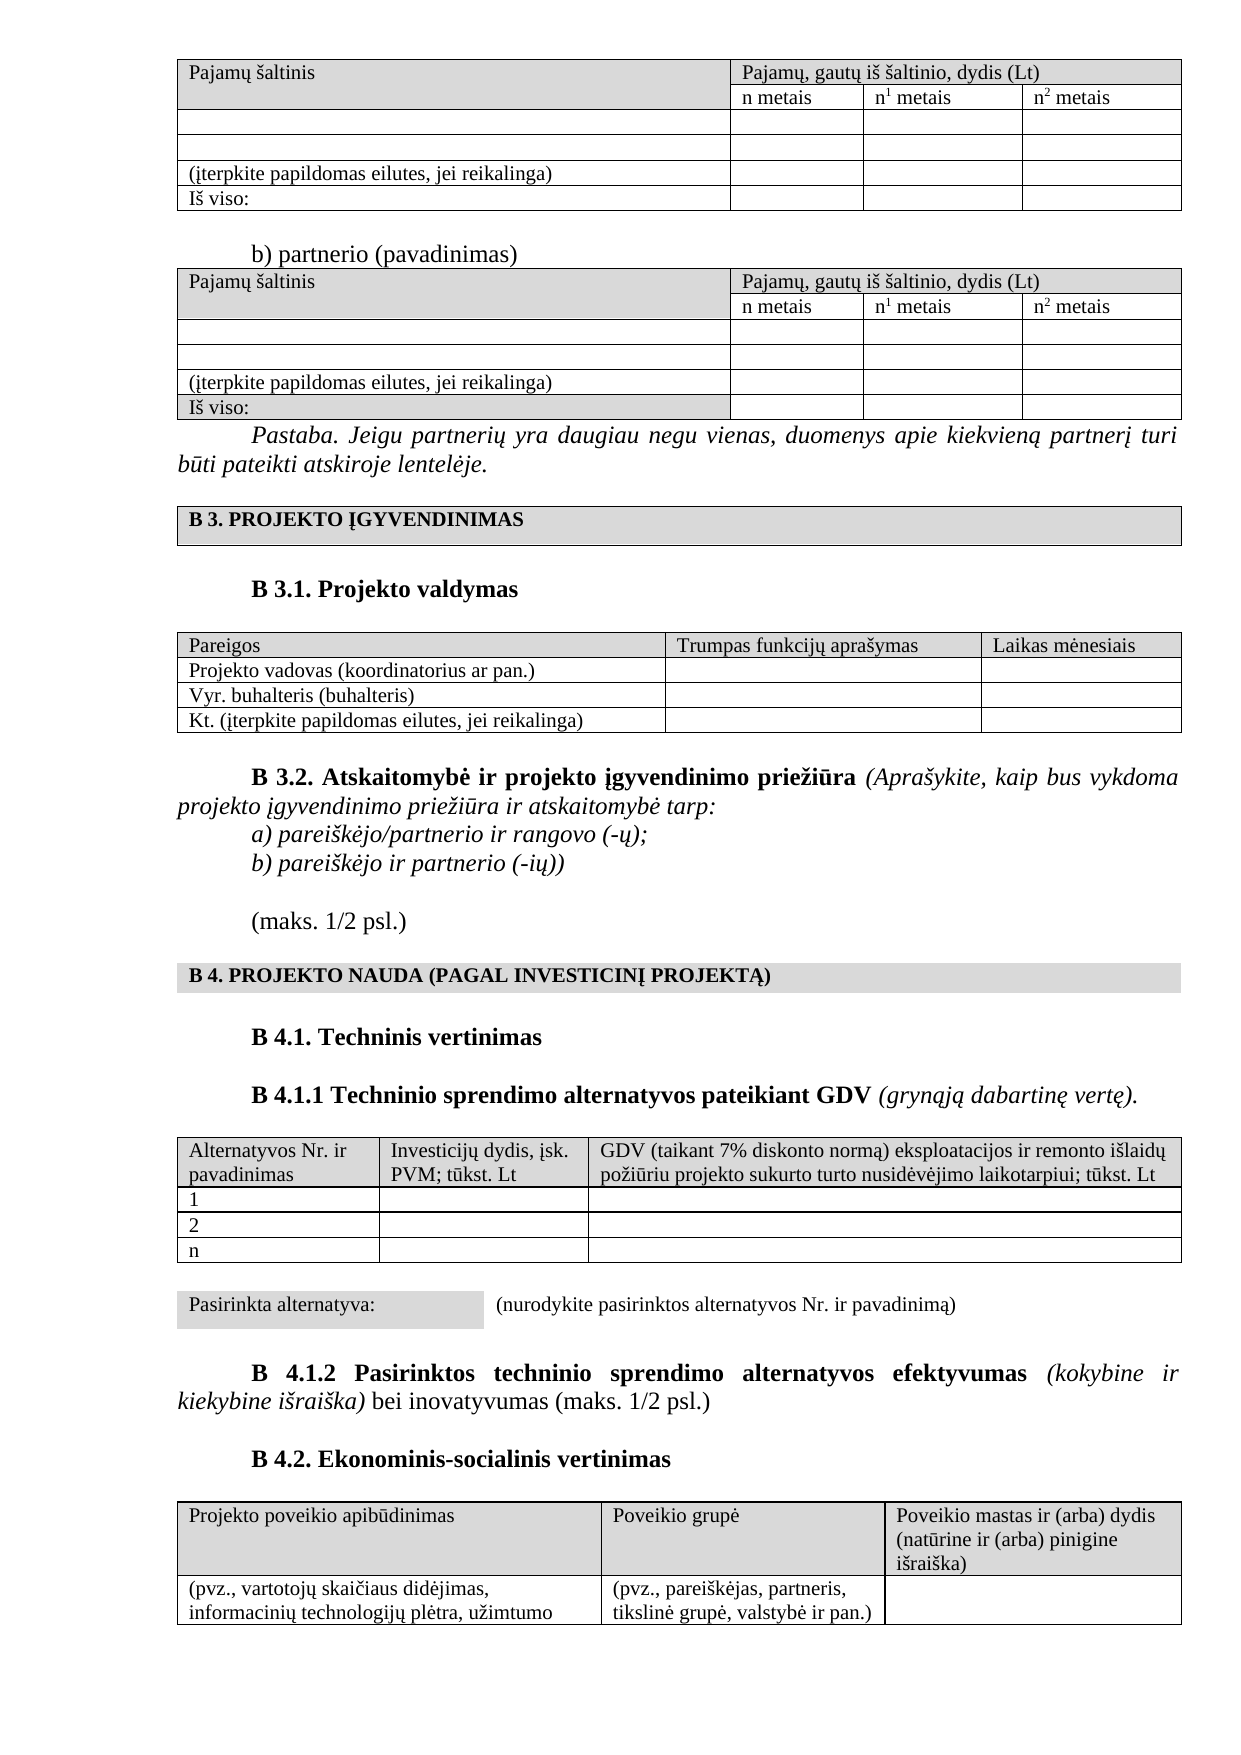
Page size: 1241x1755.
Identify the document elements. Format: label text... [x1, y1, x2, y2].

text (maks. 1/2 psl.) [177, 906, 1181, 934]
table_cell [666, 683, 981, 707]
table_header Pareigos [178, 633, 665, 657]
text Pastaba. Jeigu partnerių yra daugiau negu vienas, duomenys apie kiekvieną partnerį turi būti pateikti atskiroje lentelėje. [177, 420, 1181, 477]
table_header Investicijų dydis, įsk. PVM; tūkst. Lt [380, 1138, 588, 1186]
table_cell n1 metais [864, 294, 1022, 318]
table_cell [864, 320, 1022, 343]
text a) pareiškėjo/partnerio ir rangovo (-ų); [177, 819, 1181, 848]
table_header GDV (taikant 7% diskonto normą) eksploatacijos ir remonto išlaidų požiūriu projekto sukurto turto nusidėvėjimo laikotarpiui; tūkst. Lt [589, 1138, 1181, 1186]
table_cell [864, 161, 1022, 184]
table_cell Vyr. buhalteris (buhalteris) [178, 683, 665, 707]
table_cell [1023, 395, 1181, 419]
table_cell [1023, 135, 1181, 159]
table_cell [864, 395, 1022, 419]
table_cell [1023, 110, 1181, 134]
table_header Trumpas funkcijų aprašymas [666, 633, 981, 657]
table_header Pajamų šaltinis [178, 60, 730, 109]
table_header Pajamų šaltinis [178, 269, 730, 318]
table_header (nurodykite pasirinktos alternatyvos Nr. ir pavadinimą) [485, 1291, 1181, 1329]
table_cell n1 metais [864, 85, 1022, 109]
table_cell [864, 110, 1022, 134]
table_cell [1023, 370, 1181, 394]
table_header Pajamų, gautų iš šaltinio, dydis (Lt) [731, 269, 1181, 293]
table_header Laikas mėnesiais [982, 633, 1181, 657]
text b) pareiškėjo ir partnerio (-ių)) [177, 848, 1181, 877]
table_cell [666, 708, 981, 732]
table_header Poveikio grupė [602, 1503, 884, 1575]
table_cell [731, 395, 863, 419]
table_cell [731, 161, 863, 184]
table_cell (pvz., vartotojų skaičiaus didėjimas, informacinių technologijų plėtra, užimtumo [178, 1576, 601, 1624]
table_cell Kt. (įterpkite papildomas eilutes, jei reikalinga) [178, 708, 665, 732]
table_cell n2 metais [1023, 294, 1181, 318]
table_cell [886, 1576, 1181, 1624]
table_cell Projekto vadovas (koordinatorius ar pan.) [178, 658, 665, 682]
table_cell (įterpkite papildomas eilutes, jei reikalinga) [178, 161, 730, 184]
table_cell [982, 658, 1181, 682]
table_header Poveikio mastas ir (arba) dydis (natūrine ir (arba) pinigine išraiška) [886, 1503, 1181, 1575]
table_cell [731, 345, 863, 369]
table_cell [1023, 320, 1181, 343]
table_cell (pvz., pareiškėjas, partneris, tikslinė grupė, valstybė ir pan.) [602, 1576, 884, 1624]
table_cell [380, 1213, 588, 1237]
table_cell [178, 135, 730, 159]
table_cell Iš viso: [178, 186, 730, 210]
table_cell [731, 110, 863, 134]
table_cell [731, 135, 863, 159]
table_header B 4. PROJEKTO NAUDA (PAGAL INVESTICINĮ PROJEKTĄ) [177, 963, 1181, 993]
table_cell [589, 1188, 1181, 1211]
table_cell [982, 708, 1181, 732]
table_header Pajamų, gautų iš šaltinio, dydis (Lt) [731, 60, 1181, 84]
text B 4.1. Techninis vertinimas [177, 1022, 1181, 1051]
table_cell n metais [731, 294, 863, 318]
table_cell [1023, 161, 1181, 184]
table_cell 2 [178, 1213, 379, 1237]
table_cell [731, 370, 863, 394]
table_cell [731, 186, 863, 210]
text B 3.2. Atskaitomybė ir projekto įgyvendinimo priežiūra (Aprašykite, kaip bus vykdoma projekto įgyvendinimo priežiūra ir atskaitomybė tarp: [177, 762, 1181, 819]
table_cell [1023, 345, 1181, 369]
table_cell [864, 370, 1022, 394]
table_cell [864, 345, 1022, 369]
table_cell [1023, 186, 1181, 210]
table_cell [178, 110, 730, 134]
table_cell 1 [178, 1188, 379, 1211]
table_cell [982, 683, 1181, 707]
table_cell [864, 135, 1022, 159]
text b) partnerio (pavadinimas) [177, 239, 1181, 268]
text B 4.1.2 Pasirinktos techninio sprendimo alternatyvos efektyvumas (kokybine ir kiekybine išraiška) bei inovatyvumas (maks. 1/2 psl.) [177, 1358, 1181, 1415]
table_header Projekto poveikio apibūdinimas [178, 1503, 601, 1575]
table_cell [178, 345, 730, 369]
text B 3.1. Projekto valdymas [177, 574, 1181, 603]
table_cell Iš viso: [178, 395, 730, 419]
text B 4.2. Ekonominis-socialinis vertinimas [177, 1444, 1181, 1473]
table_cell [864, 186, 1022, 210]
table_cell (įterpkite papildomas eilutes, jei reikalinga) [178, 370, 730, 394]
table_cell [380, 1188, 588, 1211]
table_cell n [178, 1238, 379, 1262]
table_header Alternatyvos Nr. ir pavadinimas [178, 1138, 379, 1186]
table_cell [178, 320, 730, 343]
table_cell [380, 1238, 588, 1262]
text B 4.1.1 Techninio sprendimo alternatyvos pateikiant GDV (grynąją dabartinę vertę). [177, 1080, 1181, 1108]
table_cell [666, 658, 981, 682]
table_cell [589, 1213, 1181, 1237]
table_header B 3. PROJEKTO ĮGYVENDINIMAS [178, 507, 1181, 544]
table_cell [589, 1238, 1181, 1262]
table_cell n2 metais [1023, 85, 1181, 109]
table_cell n metais [731, 85, 863, 109]
table_cell [731, 320, 863, 343]
table_header Pasirinkta alternatyva: [177, 1291, 484, 1329]
